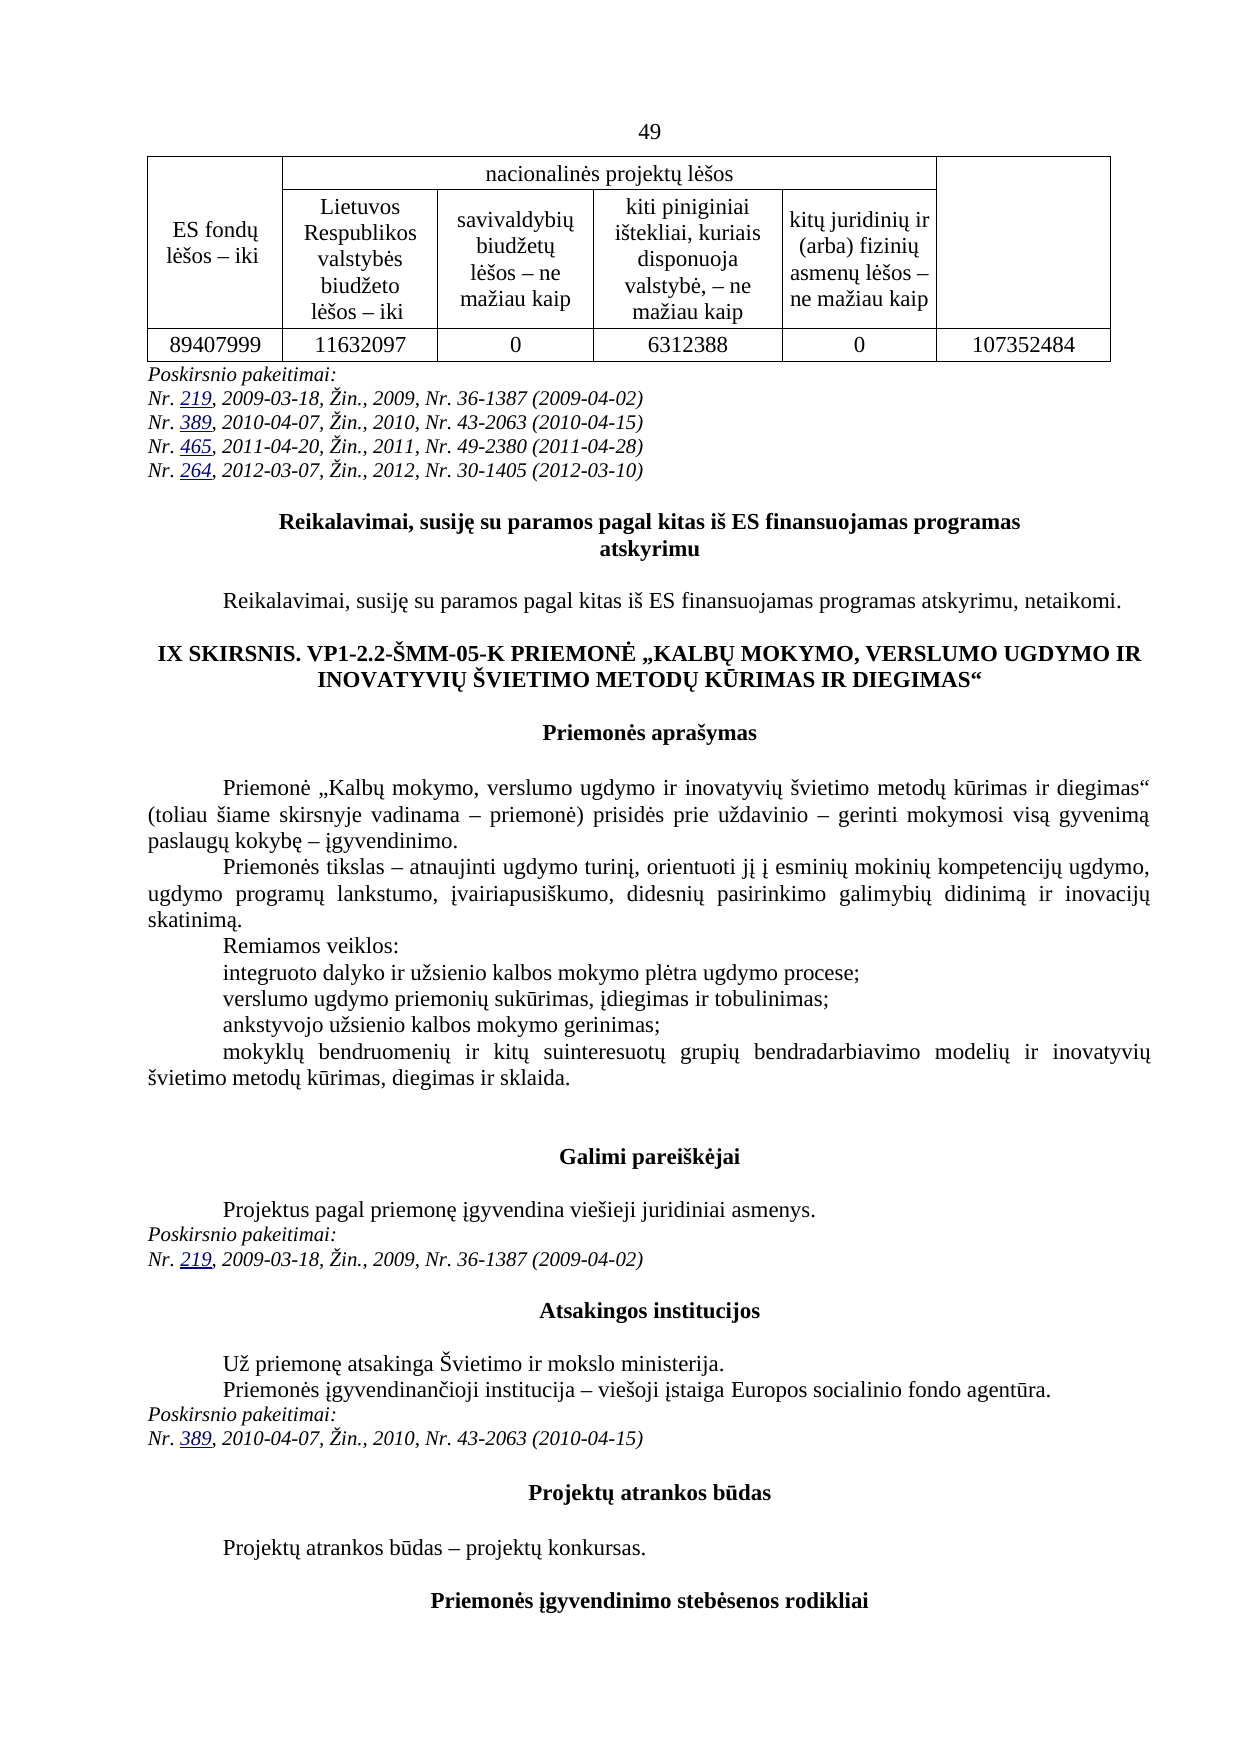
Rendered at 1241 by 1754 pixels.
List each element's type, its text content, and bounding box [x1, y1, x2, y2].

table_cell nacionalinės projektų lėšos [283, 157, 936, 189]
text Remiamos veiklos: [148, 932, 1152, 959]
table_cell 0 [438, 329, 593, 361]
table_cell Lietuvos Respublikos valstybės biudžeto lėšos – iki [283, 190, 437, 327]
text integruoto dalyko ir užsienio kalbos mokymo plėtra ugdymo procese; [148, 959, 1152, 985]
text Poskirsnio pakeitimai: [148, 1222, 1152, 1246]
text Nr. 465, 2011-04-20, Žin., 2011, Nr. 49-2380 (2011-04-28) [148, 434, 1152, 458]
text Priemonės įgyvendinančioji institucija – viešoji įstaiga Europos socialinio fondo agentūra. [148, 1376, 1152, 1402]
table_header [937, 157, 1110, 327]
text Galimi pareiškėjai [148, 1143, 1152, 1170]
text Reikalavimai, susiję su paramos pagal kitas iš ES finansuojamas programas atskyrimu, netaikomi. [148, 587, 1152, 614]
text Priemonės aprašymas [148, 719, 1152, 746]
table_cell 89407999 [148, 329, 282, 361]
table_cell kitų juridinių ir (arba) fizinių asmenų lėšos – ne mažiau kaip [783, 190, 936, 327]
text Už priemonę atsakinga Švietimo ir mokslo ministerija. [148, 1349, 1152, 1376]
text ankstyvojo užsienio kalbos mokymo gerinimas; [148, 1012, 1152, 1038]
table_cell kiti piniginiai ištekliai, kuriais disponuoja valstybė, – ne mažiau kaip [594, 190, 782, 327]
text Poskirsnio pakeitimai: [148, 1402, 1152, 1426]
text Poskirsnio pakeitimai: [148, 362, 1152, 386]
table_cell ES fondų lėšos – iki [148, 157, 282, 327]
text Nr. 264, 2012-03-07, Žin., 2012, Nr. 30-1405 (2012-03-10) [148, 458, 1152, 482]
text Projektų atrankos būdas [148, 1479, 1152, 1506]
table_cell 107352484 [937, 329, 1110, 361]
text Projektus pagal priemonę įgyvendina viešieji juridiniai asmenys. [148, 1196, 1152, 1222]
text Nr. 389, 2010-04-07, Žin., 2010, Nr. 43-2063 (2010-04-15) [148, 1426, 1152, 1450]
table_cell 0 [783, 329, 936, 361]
text Priemonės įgyvendinimo stebėsenos rodikliai [148, 1587, 1152, 1613]
table_cell 6312388 [594, 329, 782, 361]
text Nr. 219, 2009-03-18, Žin., 2009, Nr. 36-1387 (2009-04-02) [148, 1246, 1152, 1271]
text Nr. 219, 2009-03-18, Žin., 2009, Nr. 36-1387 (2009-04-02) [148, 386, 1152, 410]
text Nr. 389, 2010-04-07, Žin., 2010, Nr. 43-2063 (2010-04-15) [148, 410, 1152, 434]
text Priemonės tikslas – atnaujinti ugdymo turinį, orientuoti jį į esminių mokinių kompetencijų ugdymo, ugdymo programų lankstumo, įvairiapusiškumo, didesnių pasirinkimo galimybių didinimą ir inovacijų skatinimą. [148, 853, 1152, 932]
text Atsakingos institucijos [148, 1297, 1152, 1323]
subtitle IX SKIRSNIS. VP1-2.2-ŠMM-05-K PRIEMONĖ „KALBŲ MOKYMO, VERSLUMO UGDYMO IR INOVATYVIŲ ŠVIETIMO METODŲ KŪRIMAS IR DIEGIMAS“ [148, 640, 1152, 693]
text Projektų atrankos būdas – projektų konkursas. [185, 1534, 1152, 1561]
table_cell savivaldybių biudžetų lėšos – ne mažiau kaip [438, 190, 593, 327]
text verslumo ugdymo priemonių sukūrimas, įdiegimas ir tobulinimas; [148, 985, 1152, 1012]
text Priemonė „Kalbų mokymo, verslumo ugdymo ir inovatyvių švietimo metodų kūrimas ir diegimas“ (toliau šiame skirsnyje vadinama – priemonė) prisidės prie uždavinio – gerinti mokymosi visą gyvenimą paslaugų kokybę – įgyvendinimo. [148, 774, 1152, 853]
text Reikalavimai, susiję su paramos pagal kitas iš ES finansuojamas programas atskyrimu [148, 508, 1152, 561]
table_cell 11632097 [283, 329, 437, 361]
text mokyklų bendruomenių ir kitų suinteresuotų grupių bendradarbiavimo modelių ir inovatyvių švietimo metodų kūrimas, diegimas ir sklaida. [148, 1038, 1152, 1091]
